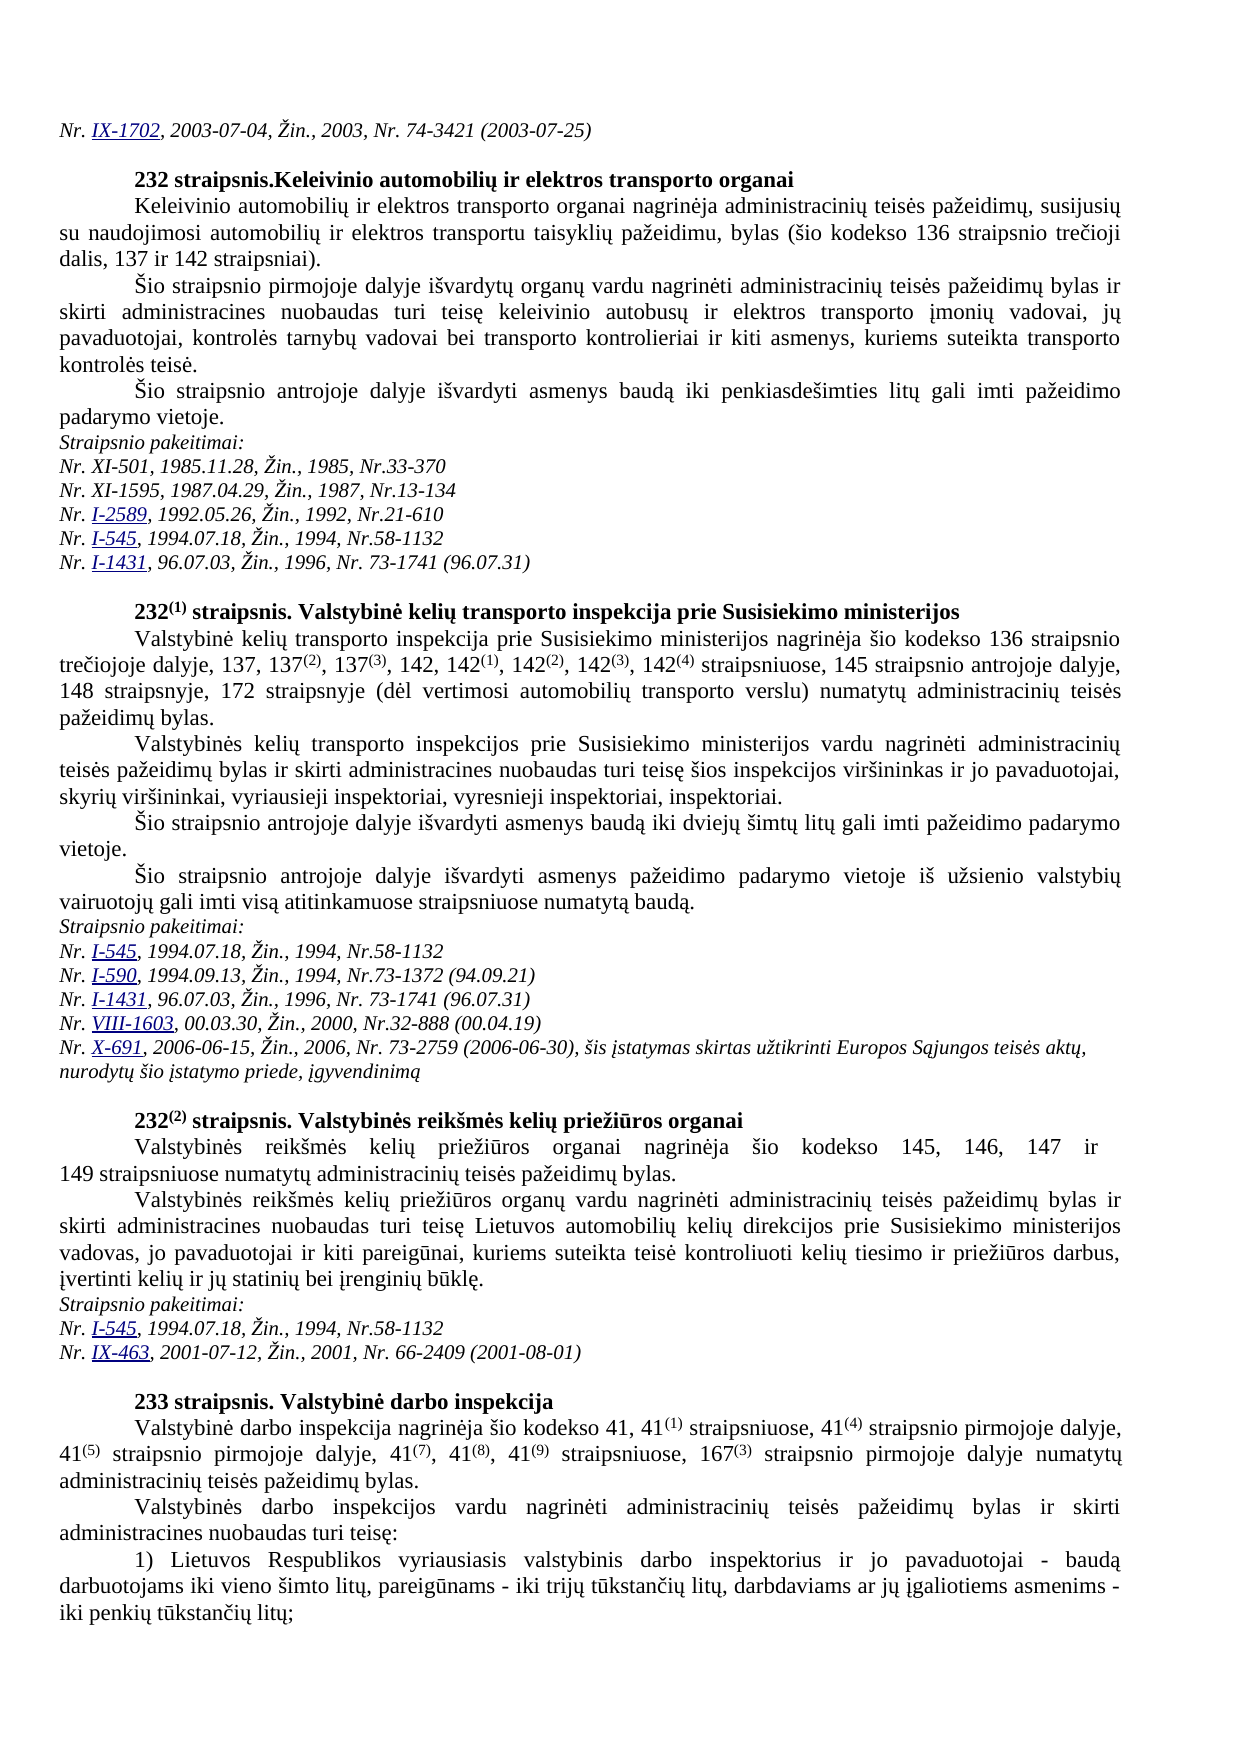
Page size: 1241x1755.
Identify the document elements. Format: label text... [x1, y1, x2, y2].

text Nr. I-1431, 96.07.03, Žin., 1996, Nr. 73-1741 (96.07.31) [59, 987, 1122, 1011]
text Nr. X-691, 2006-06-15, Žin., 2006, Nr. 73-2759 (2006-06-30), šis įstatymas skirtas užtikrinti Europos Sąjungos teisės aktų, nurodytų šio įstatymo priede, įgyvendinimą [59, 1035, 1122, 1083]
text 232(2) straipsnis. Valstybinės reikšmės kelių priežiūros organai [59, 1107, 1122, 1133]
text Keleivinio automobilių ir elektros transporto organai nagrinėja administracinių teisės pažeidimų, susijusių su naudojimosi automobilių ir elektros transportu taisyklių pažeidimu, bylas (šio kodekso 136 straipsnio trečioji dalis, 137 ir 142 straipsniai). [59, 193, 1122, 272]
text Nr. I-545, 1994.07.18, Žin., 1994, Nr.58-1132 [59, 938, 1122, 963]
text Šio straipsnio antrojoje dalyje išvardyti asmenys pažeidimo padarymo vietoje iš užsienio valstybių vairuotojų gali imti visą atitinkamuose straipsniuose numatytą baudą. [59, 862, 1122, 914]
text 232 straipsnis.Keleivinio automobilių ir elektros transporto organai [59, 166, 1122, 193]
text Nr. IX-1702, 2003-07-04, Žin., 2003, Nr. 74-3421 (2003-07-25) [59, 118, 1122, 142]
text Šio straipsnio antrojoje dalyje išvardyti asmenys baudą iki penkiasdešimties litų gali imti pažeidimo padarymo vietoje. [59, 377, 1122, 430]
text Nr. XI-501, 1985.11.28, Žin., 1985, Nr.33-370 [59, 454, 1122, 478]
text Straipsnio pakeitimai: [59, 914, 1122, 938]
text Straipsnio pakeitimai: [59, 1291, 1122, 1316]
text Šio straipsnio antrojoje dalyje išvardyti asmenys baudą iki dviejų šimtų litų gali imti pažeidimo padarymo vietoje. [59, 809, 1122, 862]
text Nr. VIII-1603, 00.03.30, Žin., 2000, Nr.32-888 (00.04.19) [59, 1011, 1122, 1035]
text Valstybinės reikšmės kelių priežiūros organai nagrinėja šio kodekso 145, 146, 147 ir 149 straipsniuose numatytų administracinių teisės pažeidimų bylas. [59, 1133, 1122, 1186]
text Nr. XI-1595, 1987.04.29, Žin., 1987, Nr.13-134 [59, 478, 1122, 502]
text Valstybinė darbo inspekcija nagrinėja šio kodekso 41, 41(1) straipsniuose, 41(4) straipsnio pirmojoje dalyje, 41(5) straipsnio pirmojoje dalyje, 41(7), 41(8), 41(9) straipsniuose, 167(3) straipsnio pirmojoje dalyje numatytų administracinių teisės pažeidimų bylas. [59, 1414, 1122, 1493]
text Valstybinės darbo inspekcijos vardu nagrinėti administracinių teisės pažeidimų bylas ir skirti administracines nuobaudas turi teisę: [59, 1493, 1122, 1546]
text Šio straipsnio pirmojoje dalyje išvardytų organų vardu nagrinėti administracinių teisės pažeidimų bylas ir skirti administracines nuobaudas turi teisę keleivinio autobusų ir elektros transporto įmonių vadovai, jų pavaduotojai, kontrolės tarnybų vadovai bei transporto kontrolieriai ir kiti asmenys, kuriems suteikta transporto kontrolės teisė. [59, 272, 1122, 377]
text Straipsnio pakeitimai: [59, 430, 1122, 454]
text Nr. I-545, 1994.07.18, Žin., 1994, Nr.58-1132 [59, 526, 1122, 550]
text Nr. I-545, 1994.07.18, Žin., 1994, Nr.58-1132 [59, 1316, 1122, 1339]
text Nr. I-590, 1994.09.13, Žin., 1994, Nr.73-1372 (94.09.21) [59, 963, 1122, 987]
text Valstybinės reikšmės kelių priežiūros organų vardu nagrinėti administracinių teisės pažeidimų bylas ir skirti administracines nuobaudas turi teisę Lietuvos automobilių kelių direkcijos prie Susisiekimo ministerijos vadovas, jo pavaduotojai ir kiti pareigūnai, kuriems suteikta teisė kontroliuoti kelių tiesimo ir priežiūros darbus, įvertinti kelių ir jų statinių bei įrenginių būklę. [59, 1186, 1122, 1291]
text 1) Lietuvos Respublikos vyriausiasis valstybinis darbo inspektorius ir jo pavaduotojai - baudą darbuotojams iki vieno šimto litų, pareigūnams - iki trijų tūkstančių litų, darbdaviams ar jų įgaliotiems asmenims - iki penkių tūkstančių litų; [59, 1546, 1122, 1625]
text 232(1) straipsnis. Valstybinė kelių transporto inspekcija prie Susisiekimo ministerijos [59, 598, 1122, 624]
text Valstybinė kelių transporto inspekcija prie Susisiekimo ministerijos nagrinėja šio kodekso 136 straipsnio trečiojoje dalyje, 137, 137(2), 137(3), 142, 142(1), 142(2), 142(3), 142(4) straipsniuose, 145 straipsnio antrojoje dalyje, 148 straipsnyje, 172 straipsnyje (dėl vertimosi automobilių transporto verslu) numatytų administracinių teisės pažeidimų bylas. [59, 624, 1122, 730]
text Nr. I-1431, 96.07.03, Žin., 1996, Nr. 73-1741 (96.07.31) [59, 550, 1122, 574]
text Nr. IX-463, 2001-07-12, Žin., 2001, Nr. 66-2409 (2001-08-01) [59, 1339, 1122, 1364]
text Nr. I-2589, 1992.05.26, Žin., 1992, Nr.21-610 [59, 502, 1122, 526]
text Valstybinės kelių transporto inspekcijos prie Susisiekimo ministerijos vardu nagrinėti administracinių teisės pažeidimų bylas ir skirti administracines nuobaudas turi teisę šios inspekcijos viršininkas ir jo pavaduotojai, skyrių viršininkai, vyriausieji inspektoriai, vyresnieji inspektoriai, inspektoriai. [59, 730, 1122, 809]
text 233 straipsnis. Valstybinė darbo inspekcija [59, 1388, 1122, 1414]
